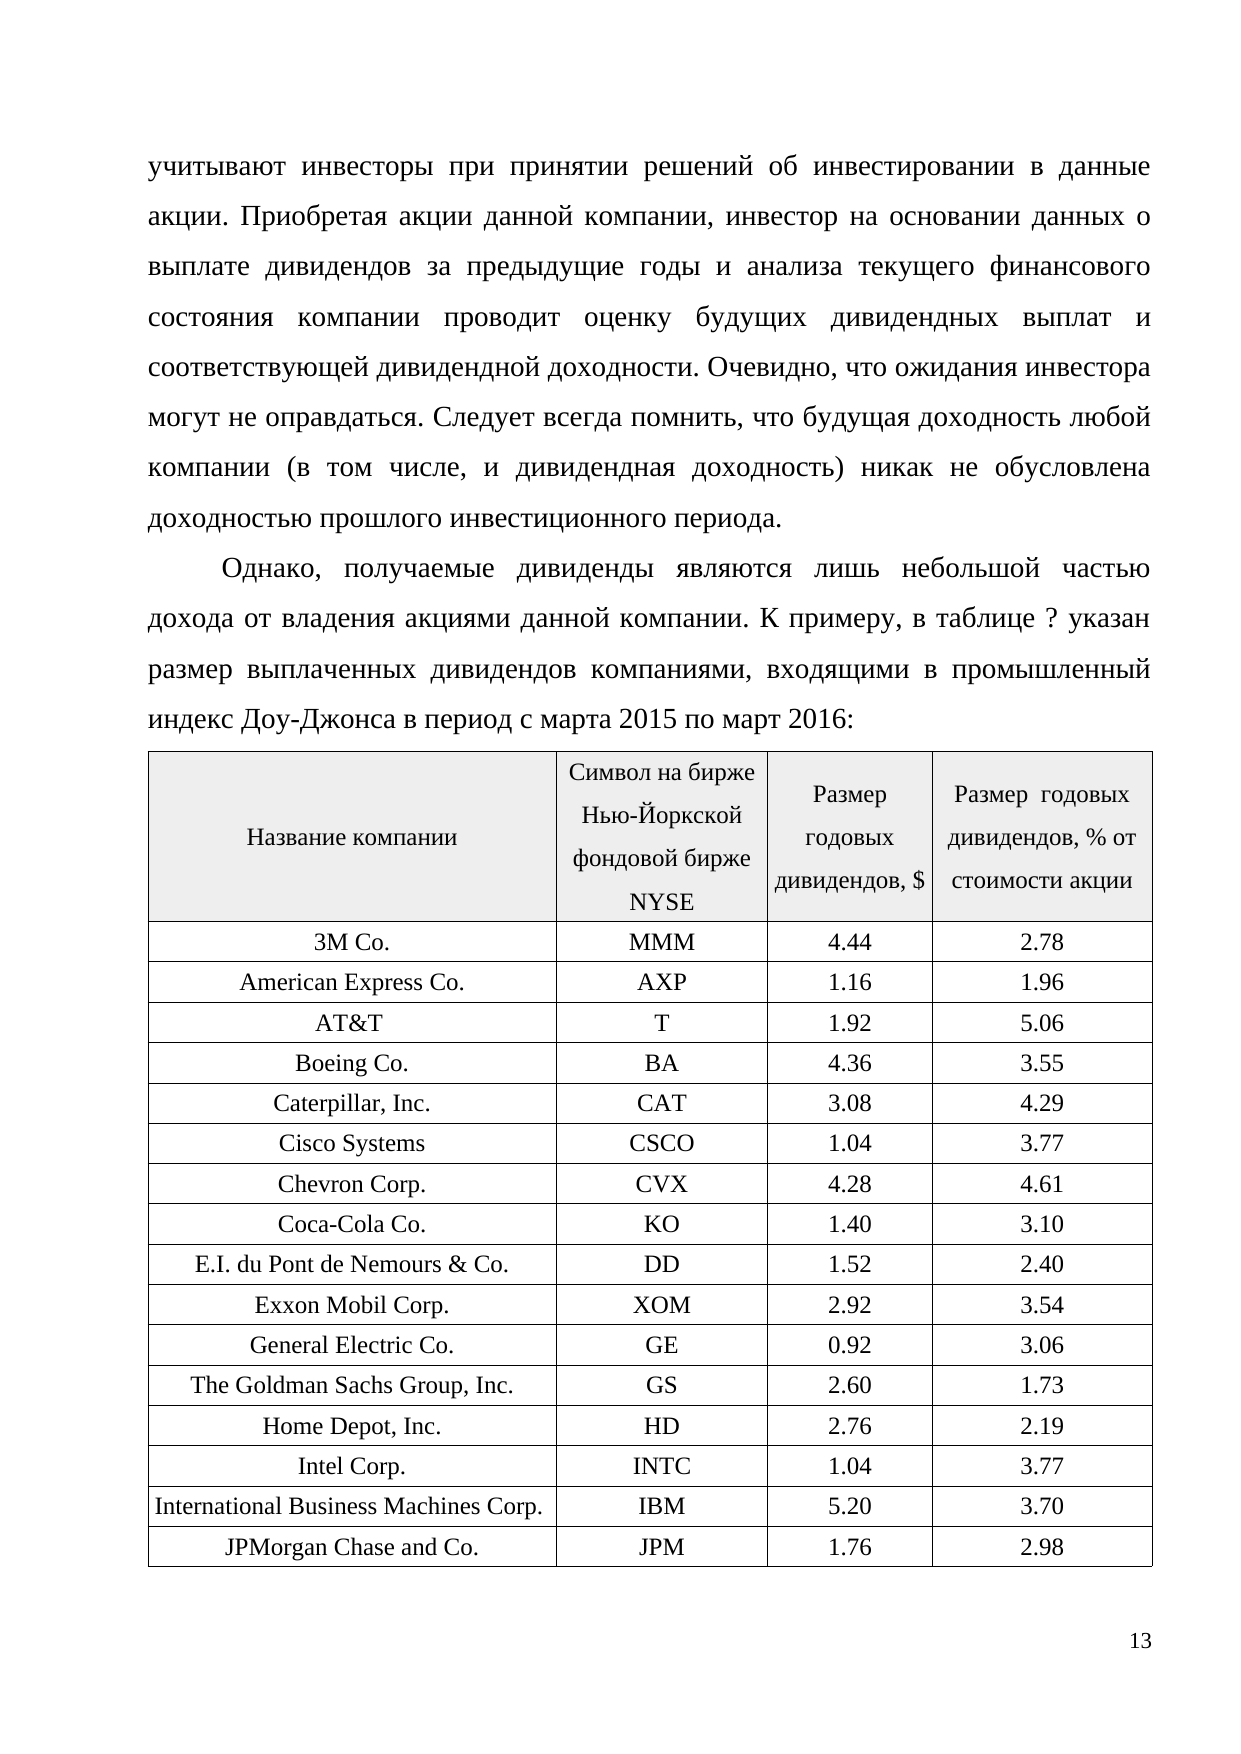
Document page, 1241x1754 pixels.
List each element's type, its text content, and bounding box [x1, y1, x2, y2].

table_cell 3.10 [933, 1204, 1152, 1244]
table_cell The Goldman Sachs Group, Inc. [149, 1366, 556, 1405]
table_cell CAT [557, 1084, 767, 1123]
table_cell E.I. du Pont de Nemours & Co. [149, 1245, 556, 1284]
table_cell Cisco Systems [149, 1124, 556, 1163]
table_cell Chevron Corp. [149, 1164, 556, 1203]
table_cell DD [557, 1245, 767, 1284]
table_cell KO [557, 1204, 767, 1244]
table_cell 4.29 [933, 1084, 1152, 1123]
table_cell 4.28 [768, 1164, 932, 1203]
table_header Размер годовых дивидендов, % от стоимости акции [933, 752, 1152, 921]
table_cell 3.55 [933, 1043, 1152, 1082]
table_cell 1.52 [768, 1245, 932, 1284]
table_cell 3.06 [933, 1325, 1152, 1364]
table_cell CSCO [557, 1124, 767, 1163]
table_cell 1.40 [768, 1204, 932, 1244]
table_cell 4.36 [768, 1043, 932, 1082]
table_cell 2.76 [768, 1406, 932, 1445]
table_cell INTC [557, 1446, 767, 1486]
table_cell 2.98 [933, 1527, 1152, 1566]
table_cell 1.16 [768, 962, 932, 1002]
table_header Размер годовых дивидендов, $ [768, 752, 932, 921]
table_cell T [557, 1003, 767, 1042]
table_cell AT&T [149, 1003, 556, 1042]
table_cell 3.54 [933, 1285, 1152, 1324]
table_cell 1.04 [768, 1124, 932, 1163]
table_cell 2.40 [933, 1245, 1152, 1284]
table_cell 5.06 [933, 1003, 1152, 1042]
table_cell General Electric Co. [149, 1325, 556, 1364]
table_cell XOM [557, 1285, 767, 1324]
table_cell International Business Machines Corp. [149, 1487, 556, 1526]
table_cell 5.20 [768, 1487, 932, 1526]
table_cell JPM [557, 1527, 767, 1566]
table_cell BA [557, 1043, 767, 1082]
table_cell 3M Co. [149, 922, 556, 961]
table_cell Home Depot, Inc. [149, 1406, 556, 1445]
table_header Название компании [149, 752, 556, 921]
table_cell 1.73 [933, 1366, 1152, 1405]
table_cell 3.77 [933, 1124, 1152, 1163]
table_cell CVX [557, 1164, 767, 1203]
table_cell 0.92 [768, 1325, 932, 1364]
table_cell HD [557, 1406, 767, 1445]
table_cell MMM [557, 922, 767, 961]
table_cell GS [557, 1366, 767, 1405]
table_cell Intel Corp. [149, 1446, 556, 1486]
table_cell Boeing Co. [149, 1043, 556, 1082]
table_cell 4.44 [768, 922, 932, 961]
table_cell 1.04 [768, 1446, 932, 1486]
text учитывают инвесторы при принятии решений об инвестировании в данные акции. Приобретая акции данной компании, инвестор на основании данных о выплате дивидендов за предыдущие годы и анализа текущего финансового состояния компании проводит оценку будущих дивидендных выплат и соответствующей дивидендной доходности. Очевидно, что ожидания инвестора могут не оправдаться. Следует всегда помнить, что будущая доходность любой компании (в том числе, и дивидендная доходность) никак не обусловлена доходностью прошлого инвестиционного периода. [148, 148, 1152, 533]
table_cell Caterpillar, Inc. [149, 1084, 556, 1123]
table_cell GE [557, 1325, 767, 1364]
table_cell 3.77 [933, 1446, 1152, 1486]
table_cell JPMorgan Chase and Co. [149, 1527, 556, 1566]
table_cell 4.61 [933, 1164, 1152, 1203]
table_cell 3.08 [768, 1084, 932, 1123]
table_cell Coca-Cola Co. [149, 1204, 556, 1244]
table_cell 2.60 [768, 1366, 932, 1405]
table_cell AXP [557, 962, 767, 1002]
table_header Символ на бирже Нью-Йоркской фондовой бирже NYSE [557, 752, 767, 921]
table_cell 1.92 [768, 1003, 932, 1042]
table_cell 3.70 [933, 1487, 1152, 1526]
table_cell American Express Co. [149, 962, 556, 1002]
table_cell 2.92 [768, 1285, 932, 1324]
table_cell Exxon Mobil Corp. [149, 1285, 556, 1324]
table_cell 1.96 [933, 962, 1152, 1002]
table_cell 2.19 [933, 1406, 1152, 1445]
table_cell 1.76 [768, 1527, 932, 1566]
table_cell 2.78 [933, 922, 1152, 961]
table_cell IBM [557, 1487, 767, 1526]
text Однако, получаемые дивиденды являются лишь небольшой частью дохода от владения акциями данной компании. К примеру, в таблице ? указан размер выплаченных дивидендов компаниями, входящими в промышленный индекс Доу-Джонса в период с марта 2015 по март 2016: [148, 550, 1152, 735]
